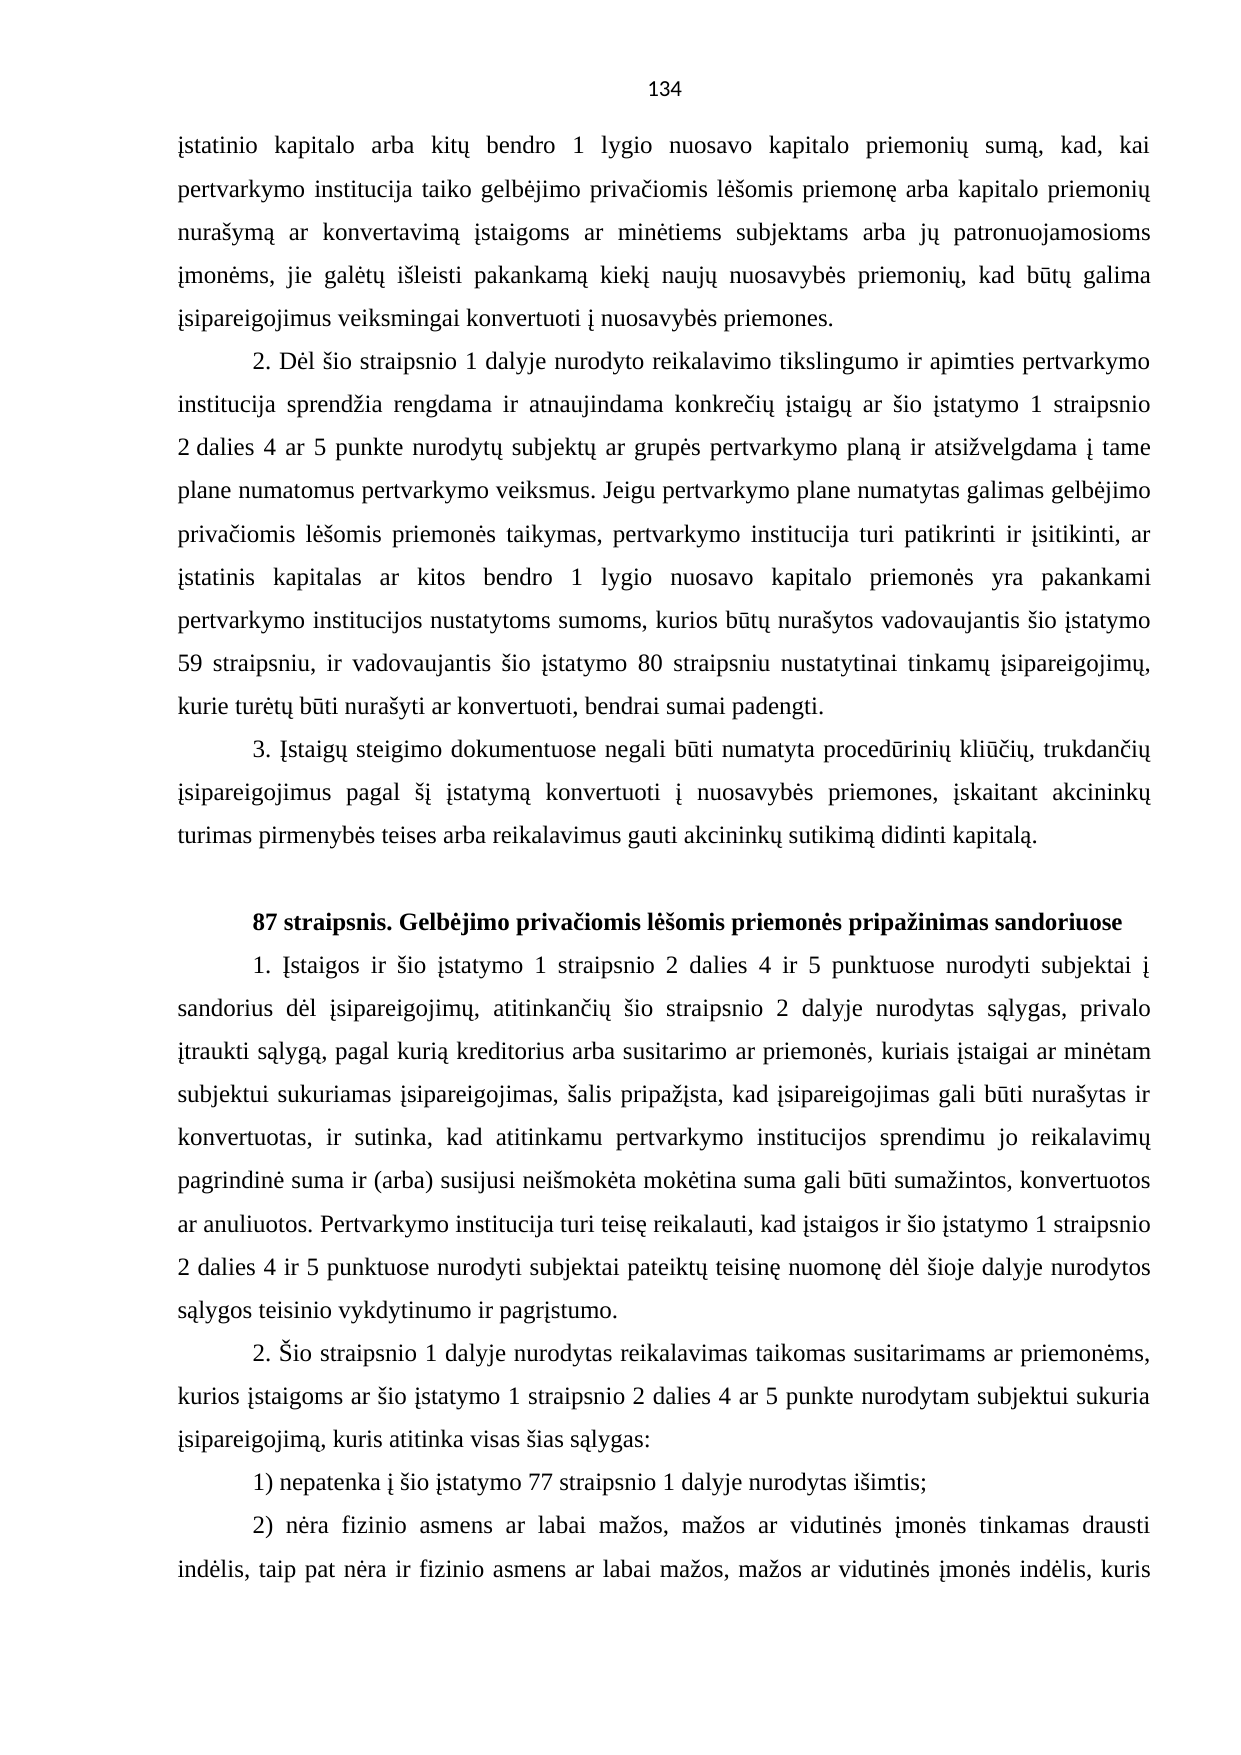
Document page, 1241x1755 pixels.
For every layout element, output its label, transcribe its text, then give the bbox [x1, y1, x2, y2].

text įstatinio kapitalo arba kitų bendro 1 lygio nuosavo kapitalo priemonių sumą, kad, kai pertvarkymo institucija taiko gelbėjimo privačiomis lėšomis priemonę arba kapitalo priemonių nurašymą ar konvertavimą įstaigoms ar minėtiems subjektams arba jų patronuojamosioms įmonėms, jie galėtų išleisti pakankamą kiekį naujų nuosavybės priemonių, kad būtų galima įsipareigojimus veiksmingai konvertuoti į nuosavybės priemones. [177, 131, 1152, 332]
text 3. Įstaigų steigimo dokumentuose negali būti numatyta procedūrinių kliūčių, trukdančių įsipareigojimus pagal šį įstatymą konvertuoti į nuosavybės priemones, įskaitant akcininkų turimas pirmenybės teises arba reikalavimus gauti akcininkų sutikimą didinti kapitalą. [177, 734, 1152, 849]
text 1) nepatenka į šio įstatymo 77 straipsnio 1 dalyje nurodytas išimtis; [177, 1467, 1152, 1496]
text 1. Įstaigos ir šio įstatymo 1 straipsnio 2 dalies 4 ir 5 punktuose nurodyti subjektai į sandorius dėl įsipareigojimų, atitinkančių šio straipsnio 2 dalyje nurodytas sąlygas, privalo įtraukti sąlygą, pagal kurią kreditorius arba susitarimo ar priemonės, kuriais įstaigai ar minėtam subjektui sukuriamas įsipareigojimas, šalis pripažįsta, kad įsipareigojimas gali būti nurašytas ir konvertuotas, ir sutinka, kad atitinkamu pertvarkymo institucijos sprendimu jo reikalavimų pagrindinė suma ir (arba) susijusi neišmokėta mokėtina suma gali būti sumažintos, konvertuotos ar anuliuotos. Pertvarkymo institucija turi teisę reikalauti, kad įstaigos ir šio įstatymo 1 straipsnio 2 dalies 4 ir 5 punktuose nurodyti subjektai pateiktų teisinę nuomonę dėl šioje dalyje nurodytos sąlygos teisinio vykdytinumo ir pagrįstumo. [177, 950, 1152, 1324]
text 87 straipsnis. Gelbėjimo privačiomis lėšomis priemonės pripažinimas sandoriuose [177, 907, 1152, 936]
text 2) nėra fizinio asmens ar labai mažos, mažos ar vidutinės įmonės tinkamas drausti indėlis, taip pat nėra ir fizinio asmens ar labai mažos, mažos ar vidutinės įmonės indėlis, kuris [177, 1511, 1152, 1582]
text 2. Šio straipsnio 1 dalyje nurodytas reikalavimas taikomas susitarimams ar priemonėms, kurios įstaigoms ar šio įstatymo 1 straipsnio 2 dalies 4 ar 5 punkte nurodytam subjektui sukuria įsipareigojimą, kuris atitinka visas šias sąlygas: [177, 1338, 1152, 1453]
text 2. Dėl šio straipsnio 1 dalyje nurodyto reikalavimo tikslingumo ir apimties pertvarkymo institucija sprendžia rengdama ir atnaujindama konkrečių įstaigų ar šio įstatymo 1 straipsnio 2 dalies 4 ar 5 punkte nurodytų subjektų ar grupės pertvarkymo planą ir atsižvelgdama į tame plane numatomus pertvarkymo veiksmus. Jeigu pertvarkymo plane numatytas galimas gelbėjimo privačiomis lėšomis priemonės taikymas, pertvarkymo institucija turi patikrinti ir įsitikinti, ar įstatinis kapitalas ar kitos bendro 1 lygio nuosavo kapitalo priemonės yra pakankami pertvarkymo institucijos nustatytoms sumoms, kurios būtų nurašytos vadovaujantis šio įstatymo 59 straipsniu, ir vadovaujantis šio įstatymo 80 straipsniu nustatytinai tinkamų įsipareigojimų, kurie turėtų būti nurašyti ar konvertuoti, bendrai sumai padengti. [177, 346, 1152, 720]
